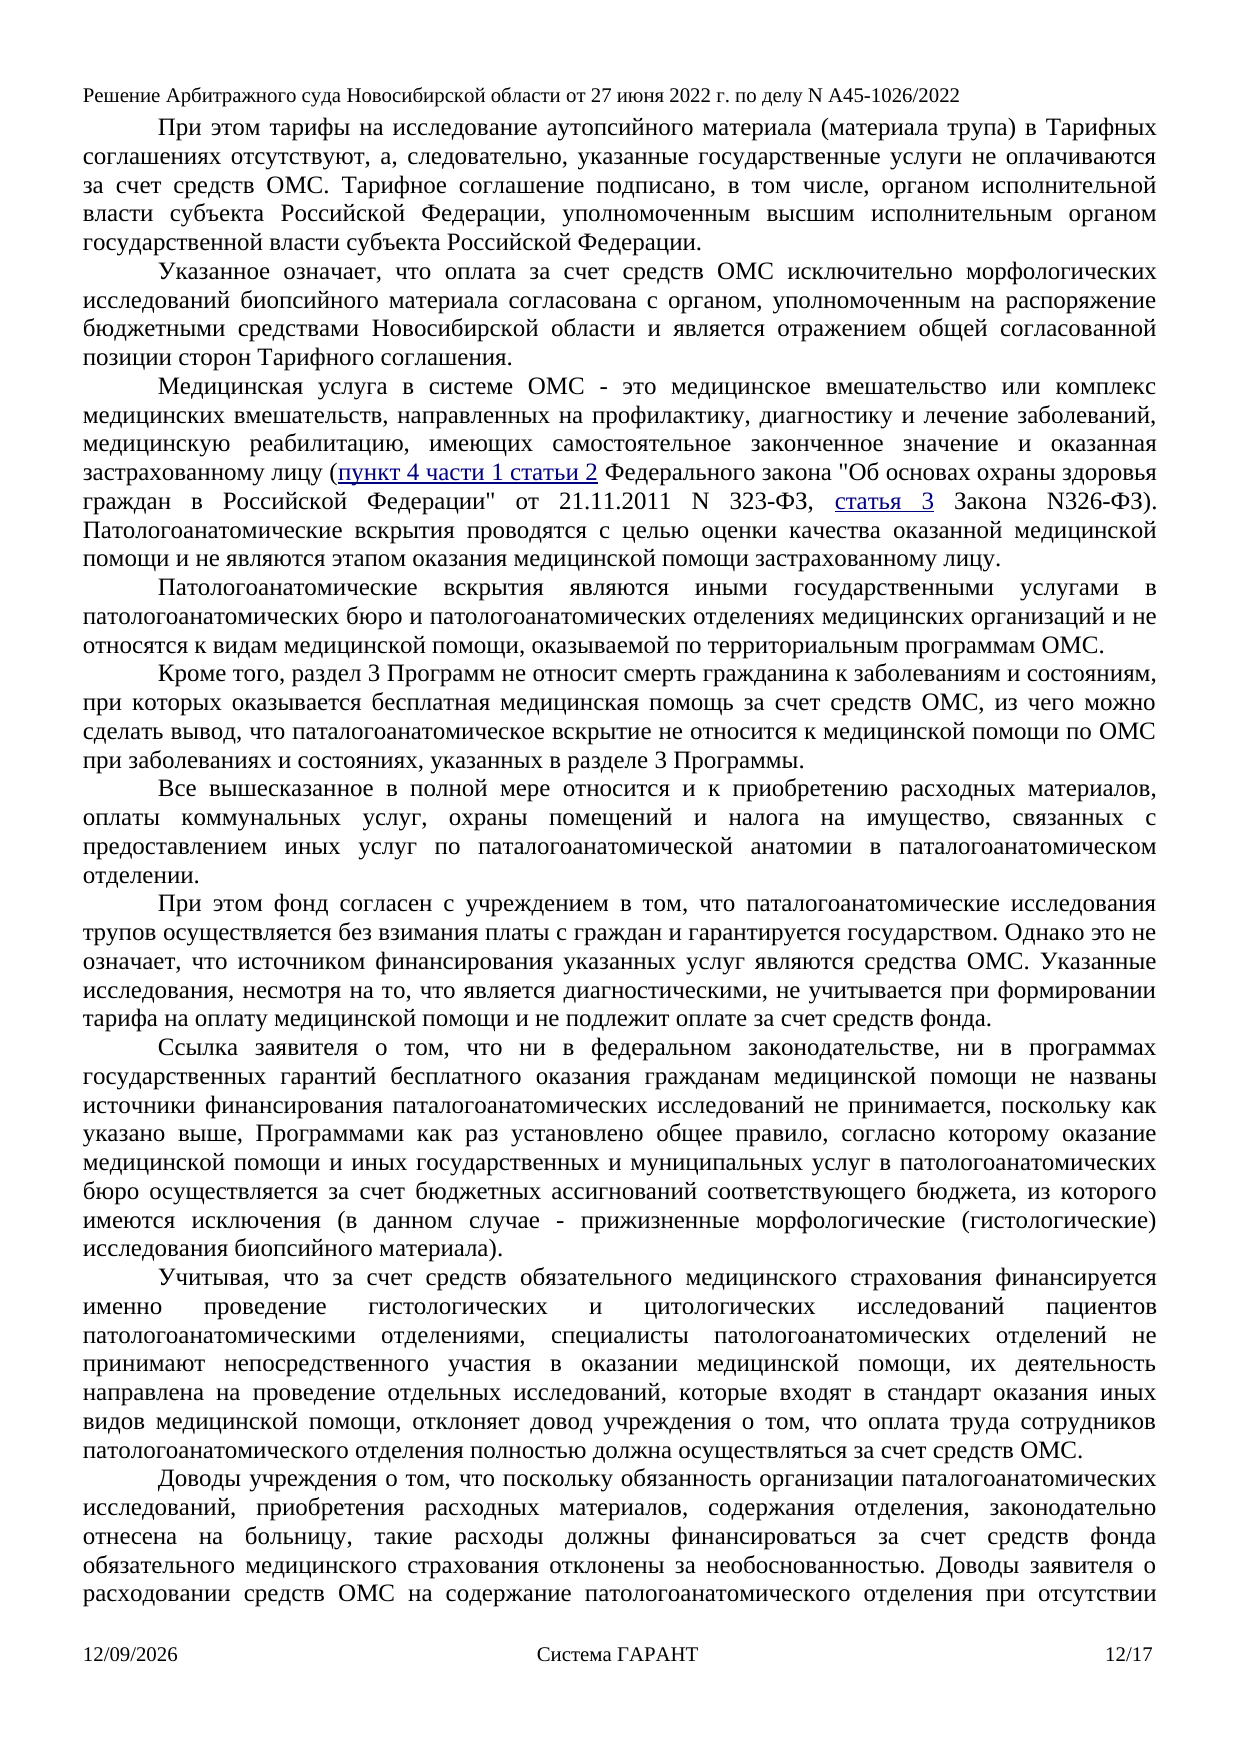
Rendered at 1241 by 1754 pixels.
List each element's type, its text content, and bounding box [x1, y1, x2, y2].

text Медицинская услуга в системе ОМС - это медицинское вмешательство или комплекс медицинских вмешательств, направленных на профилактику, диагностику и лечение заболеваний, медицинскую реабилитацию, имеющих самостоятельное законченное значение и оказанная застрахованному лицу (пункт 4 части 1 статьи 2 Федерального закона "Об основах охраны здоровья граждан в Российской Федерации" от 21.11.2011 N 323-ФЗ, статья 3 Закона N326-ФЗ). Патологоанатомические вскрытия проводятся с целью оценки качества оказанной медицинской помощи и не являются этапом оказания медицинской помощи застрахованному лицу. [83, 371, 1157, 572]
text При этом тарифы на исследование аутопсийного материала (материала трупа) в Тарифных соглашениях отсутствуют, а, следовательно, указанные государственные услуги не оплачиваются за счет средств ОМС. Тарифное соглашение подписано, в том числе, органом исполнительной власти субъекта Российской Федерации, уполномоченным высшим исполнительным органом государственной власти субъекта Российской Федерации. [83, 112, 1157, 256]
text Учитывая, что за счет средств обязательного медицинского страхования финансируется именно проведение гистологических и цитологических исследований пациентов патологоанатомическими отделениями, специалисты патологоанатомических отделений не принимают непосредственного участия в оказании медицинской помощи, их деятельность направлена на проведение отдельных исследований, которые входят в стандарт оказания иных видов медицинской помощи, отклоняет довод учреждения о том, что оплата труда сотрудников патологоанатомического отделения полностью должна осуществляться за счет средств ОМС. [83, 1262, 1157, 1463]
text Ссылка заявителя о том, что ни в федеральном законодательстве, ни в программах государственных гарантий бесплатного оказания гражданам медицинской помощи не названы источники финансирования паталогоанатомических исследований не принимается, поскольку как указано выше, Программами как раз установлено общее правило, согласно которому оказание медицинской помощи и иных государственных и муниципальных услуг в патологоанатомических бюро осуществляется за счет бюджетных ассигнований соответствующего бюджета, из которого имеются исключения (в данном случае - прижизненные морфологические (гистологические) исследования биопсийного материала). [83, 1032, 1157, 1262]
text Доводы учреждения о том, что поскольку обязанность организации паталогоанатомических исследований, приобретения расходных материалов, содержания отделения, законодательно отнесена на больницу, такие расходы должны финансироваться за счет средств фонда обязательного медицинского страхования отклонены за необоснованностью. Доводы заявителя о расходовании средств ОМС на содержание патологоанатомического отделения при отсутствии [83, 1463, 1157, 1607]
text Все вышесказанное в полной мере относится и к приобретению расходных материалов, оплаты коммунальных услуг, охраны помещений и налога на имущество, связанных с предоставлением иных услуг по паталогоанатомической анатомии в паталогоанатомическом отделении. [83, 773, 1157, 888]
text Патологоанатомические вскрытия являются иными государственными услугами в патологоанатомических бюро и патологоанатомических отделениях медицинских организаций и не относятся к видам медицинской помощи, оказываемой по территориальным программам ОМС. [83, 572, 1157, 658]
text Кроме того, раздел 3 Программ не относит смерть гражданина к заболеваниям и состояниям, при которых оказывается бесплатная медицинская помощь за счет средств ОМС, из чего можно сделать вывод, что паталогоанатомическое вскрытие не относится к медицинской помощи по ОМС при заболеваниях и состояниях, указанных в разделе 3 Программы. [83, 658, 1157, 773]
text При этом фонд согласен с учреждением в том, что паталогоанатомические исследования трупов осуществляется без взимания платы с граждан и гарантируется государством. Однако это не означает, что источником финансирования указанных услуг являются средства ОМС. Указанные исследования, несмотря на то, что является диагностическими, не учитывается при формировании тарифа на оплату медицинской помощи и не подлежит оплате за счет средств фонда. [83, 888, 1157, 1032]
text Указанное означает, что оплата за счет средств ОМС исключительно морфологических исследований биопсийного материала согласована с органом, уполномоченным на распоряжение бюджетными средствами Новосибирской области и является отражением общей согласованной позиции сторон Тарифного соглашения. [83, 256, 1157, 371]
